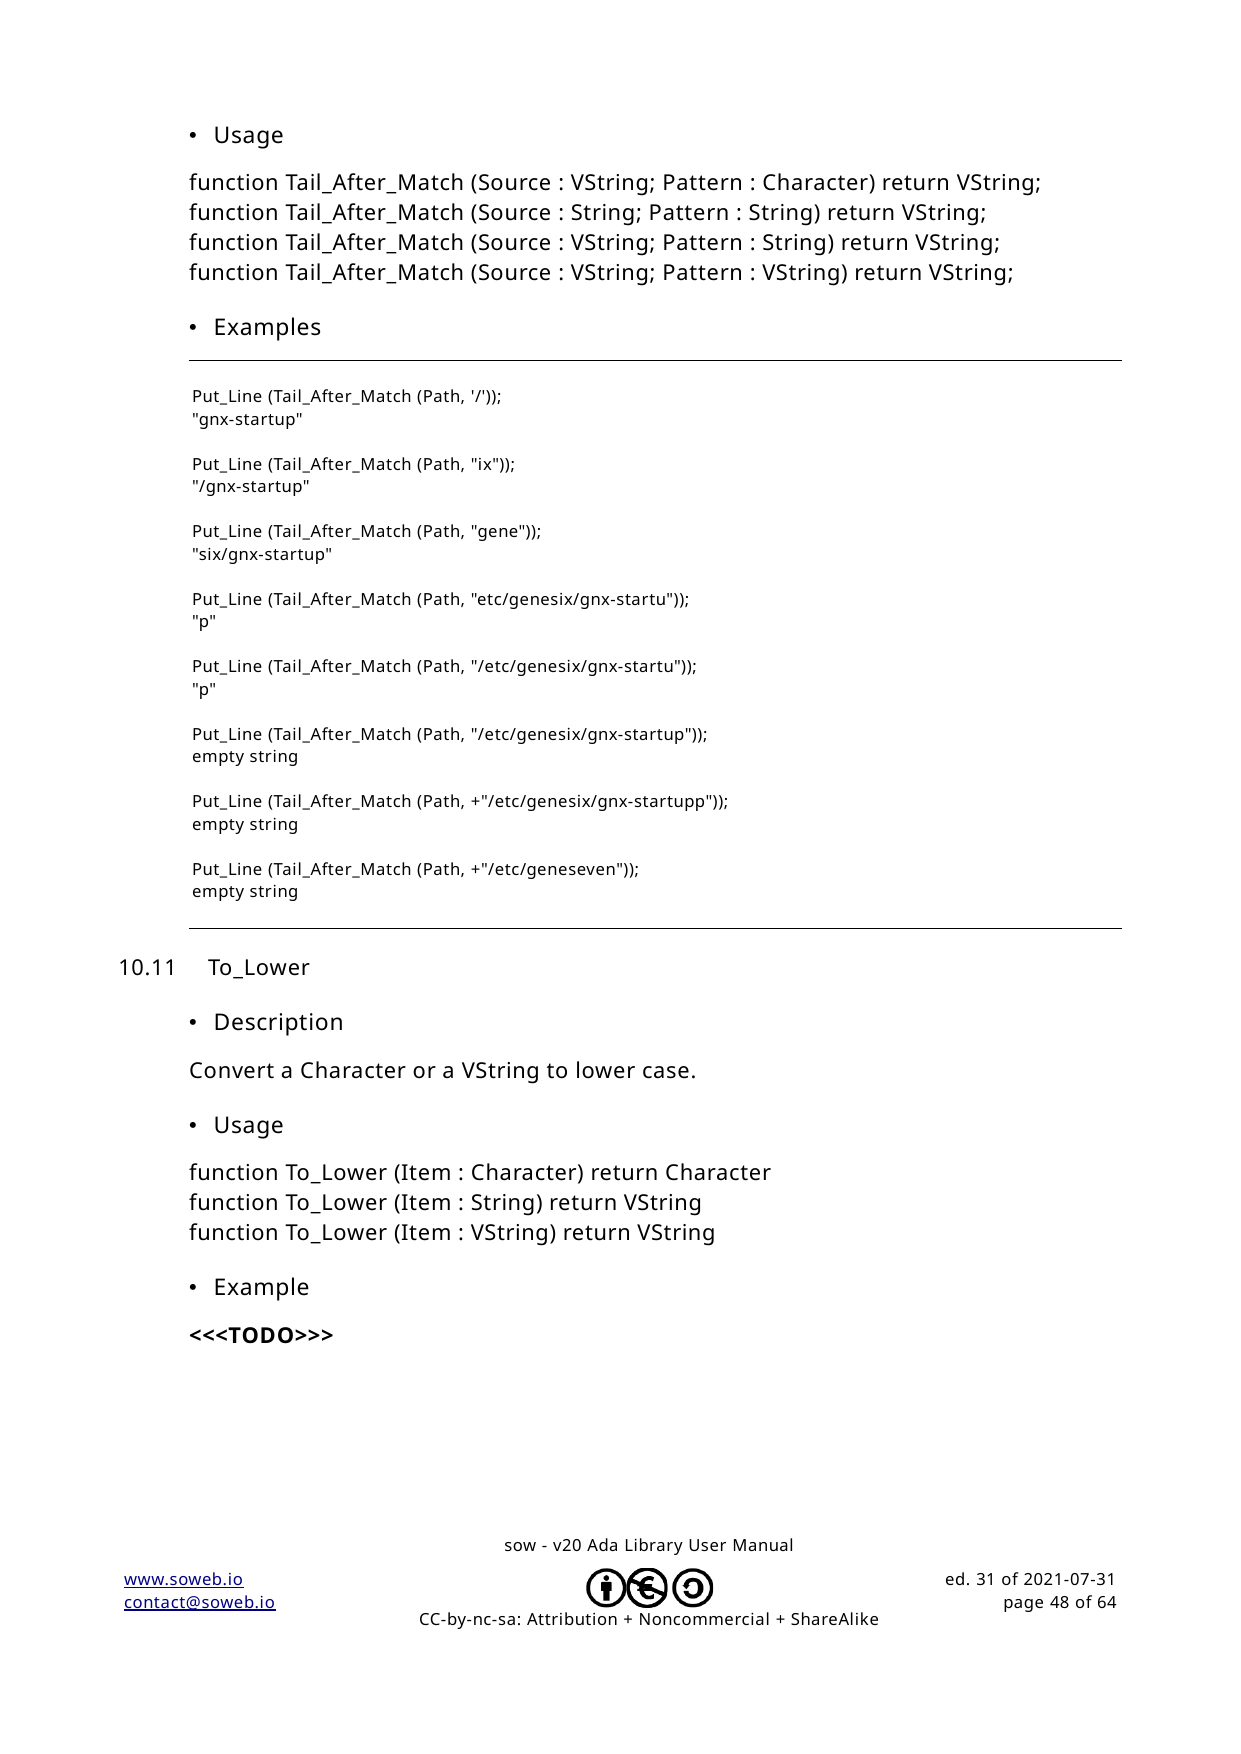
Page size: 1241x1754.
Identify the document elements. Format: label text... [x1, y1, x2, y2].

subtitle Description [189, 1006, 1122, 1037]
text function To_Lower (Item : Character) return Character [189, 1157, 1122, 1187]
subtitle To_Lower [118, 952, 1122, 982]
subtitle Examples [189, 311, 1122, 342]
subtitle Example [189, 1271, 1122, 1302]
text function Tail_After_Match (Source : VString; Pattern : Character) return VString; [189, 167, 1122, 197]
subtitle Usage [189, 118, 1122, 149]
picture [585, 1568, 668, 1608]
text function Tail_After_Match (Source : String; Pattern : String) return VString; [189, 197, 1122, 227]
subtitle Usage [189, 1108, 1122, 1139]
text function To_Lower (Item : String) return VString [189, 1187, 1122, 1217]
text function Tail_After_Match (Source : VString; Pattern : VString) return VString; [189, 257, 1122, 287]
text <<<TODO>>> [189, 1320, 1122, 1350]
text Convert a Character or a VString to lower case. [189, 1054, 1122, 1084]
text function Tail_After_Match (Source : VString; Pattern : String) return VString; [189, 227, 1122, 257]
list Put_Line (Tail_After_Match (Path, '/')); "gnx-startup" Put_Line (Tail_After_Match (Path, "ix")); "/gnx-startup" Put_Line (Tail_After_Match (Path, "gene")); "six/gnx-startup" Put_Line (Tail_After_Match (Path, "etc/genesix/gnx-startu")); "p" Put_Line (Tail_After_Match (Path, "/etc/genesix/gnx-startu")); "p" Put_Line (Tail_After_Match (Path, "/etc/genesix/gnx-startup")); empty string Put_Line (Tail_After_Match (Path, +"/etc/genesix/gnx-startupp")); empty string Put_Line (Tail_After_Match (Path, +"/etc/geneseven")); empty string [189, 361, 1122, 928]
text function To_Lower (Item : VString) return VString [189, 1217, 1122, 1247]
picture [672, 1568, 714, 1608]
